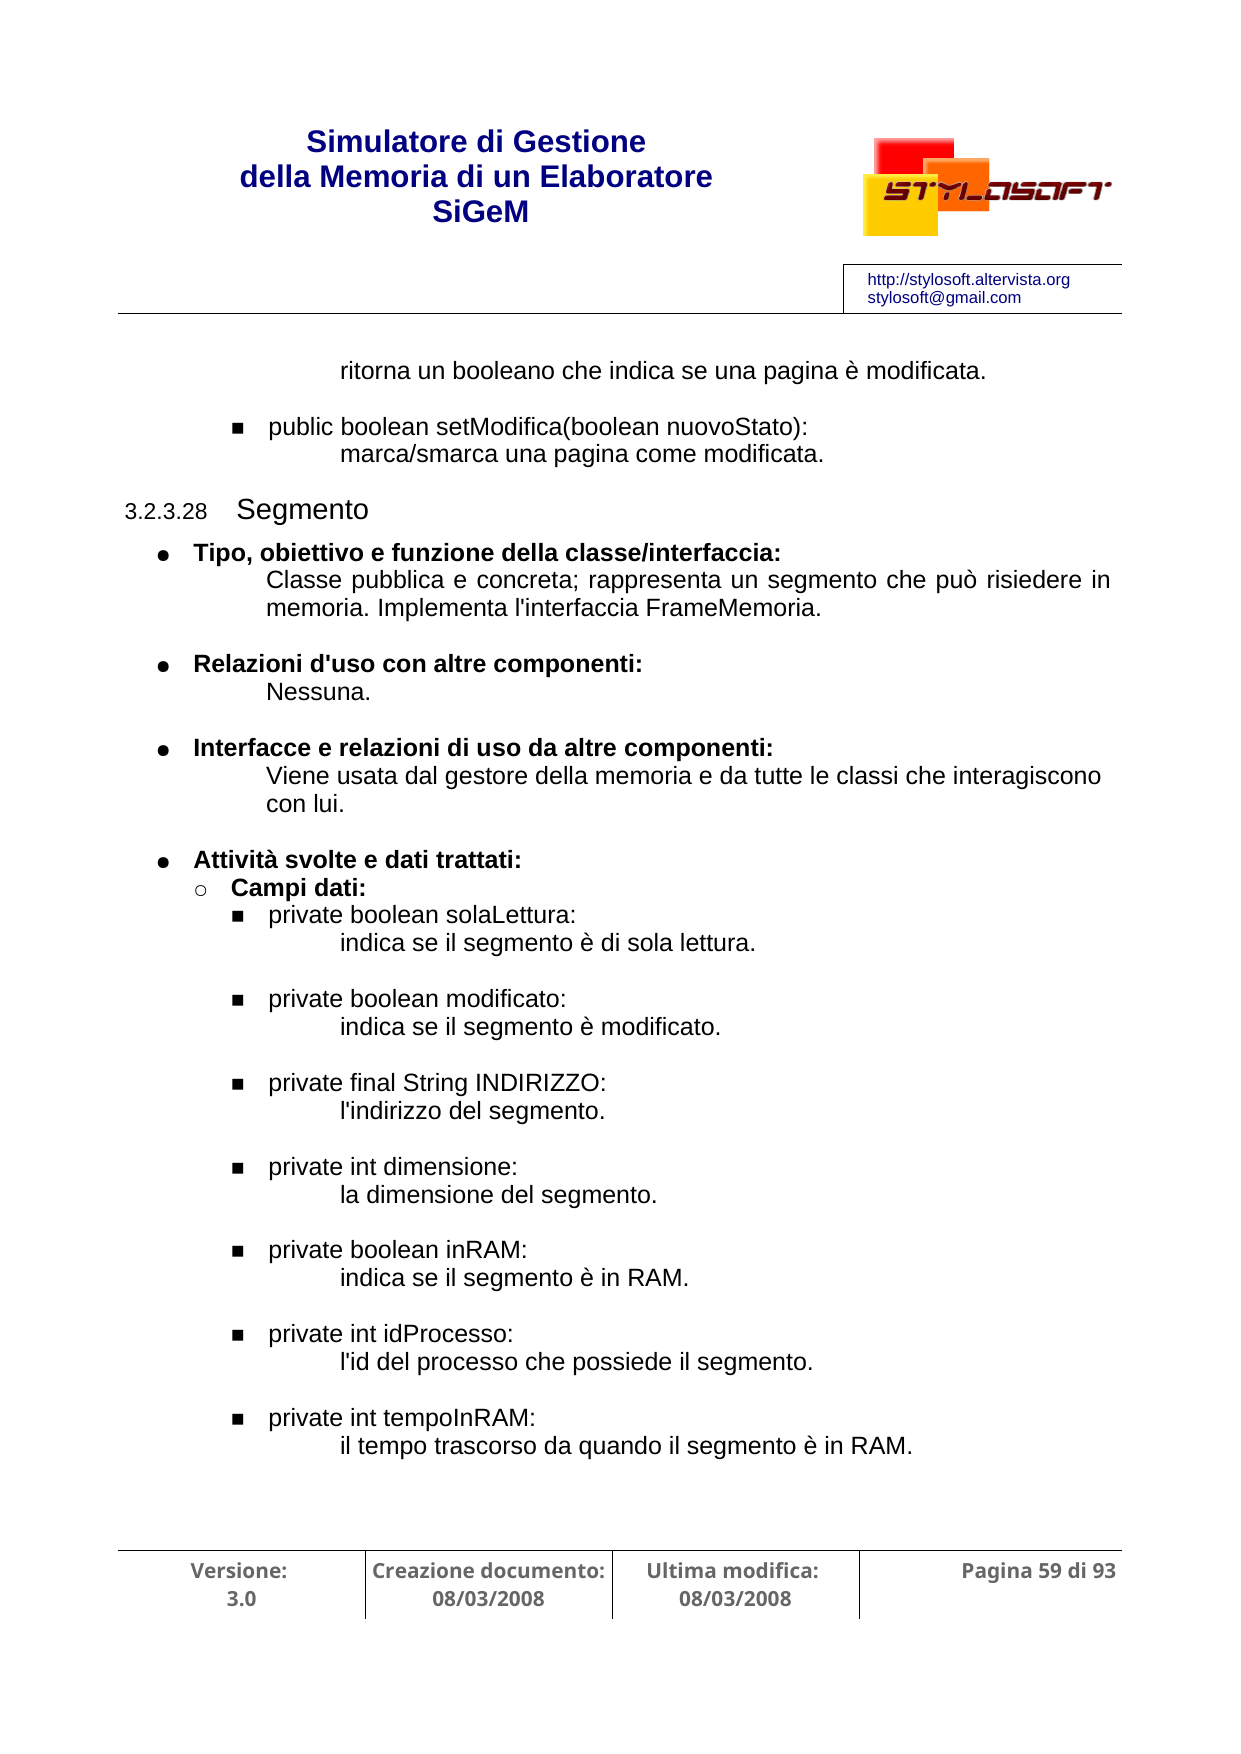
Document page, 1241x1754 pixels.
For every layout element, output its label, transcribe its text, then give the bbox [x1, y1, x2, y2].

text ritorna un booleano che indica se una pagina è modificata. [118, 357, 1122, 384]
subtitle Segmento [118, 493, 1122, 526]
list Tipo, obiettivo e funzione della classe/interfaccia: [156, 538, 1122, 566]
list Campi dati: [193, 873, 1122, 901]
list private boolean modificato: [231, 985, 1122, 1013]
text indica se il segmento è di sola lettura. [118, 929, 1122, 957]
list Interfacce e relazioni di uso da altre componenti: [156, 734, 1122, 762]
list private int idProcesso: [231, 1320, 1122, 1348]
list public boolean setModifica(boolean nuovoStato): [231, 412, 1122, 440]
list private int dimensione: [231, 1152, 1122, 1180]
list Classe pubblica e concreta; rappresenta un segmento che può risiedere in memoria. Implementa l'interfaccia FrameMemoria. [156, 566, 1122, 622]
picture [848, 123, 1117, 247]
text marca/smarca una pagina come modificata. [118, 440, 1122, 468]
text il tempo trascorso da quando il segmento è in RAM. [118, 1432, 1122, 1459]
list private boolean solaLettura: [231, 901, 1122, 929]
text indica se il segmento è in RAM. [118, 1264, 1122, 1292]
list Attività svolte e dati trattati: [156, 845, 1122, 873]
text l'indirizzo del segmento. [118, 1097, 1122, 1124]
list Nessuna. [156, 678, 1122, 706]
list private final String INDIRIZZO: [231, 1069, 1122, 1097]
text la dimensione del segmento. [118, 1180, 1122, 1208]
list Relazioni d'uso con altre componenti: [156, 650, 1122, 678]
text l'id del processo che possiede il segmento. [118, 1348, 1122, 1376]
list Viene usata dal gestore della memoria e da tutte le classi che interagiscono con lui. [156, 762, 1122, 817]
list private boolean inRAM: [231, 1236, 1122, 1264]
text indica se il segmento è modificato. [118, 1013, 1122, 1041]
list private int tempoInRAM: [231, 1404, 1122, 1432]
